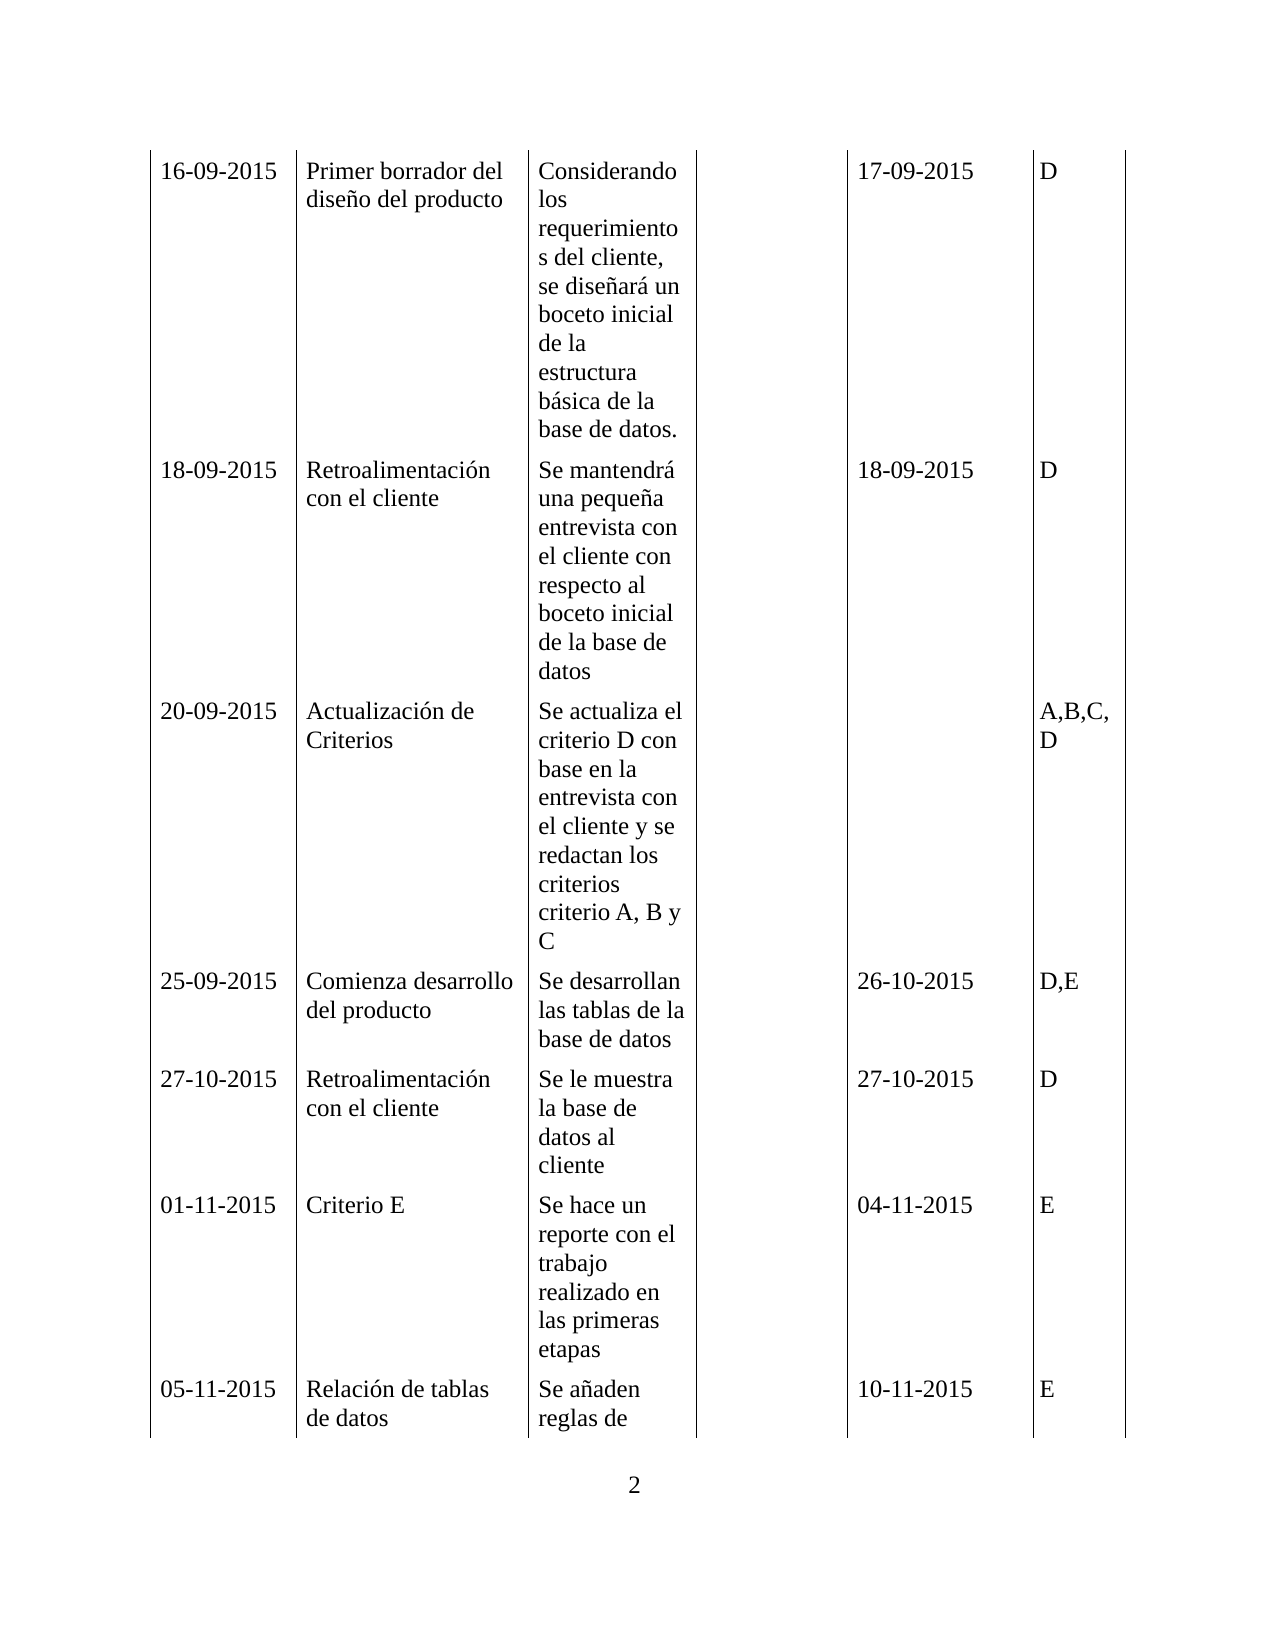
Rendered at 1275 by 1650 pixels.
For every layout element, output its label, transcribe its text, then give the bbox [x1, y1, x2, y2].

table_cell Retroalimentación con el cliente [297, 1058, 528, 1185]
table_cell [697, 690, 847, 961]
table_cell [848, 690, 1033, 961]
table_cell Considerando los requerimientos del cliente, se diseñará un boceto inicial de la estructura básica de la base de datos. [529, 150, 696, 449]
table_cell 16-09-2015 [151, 150, 296, 449]
table_cell 01-11-2015 [151, 1185, 296, 1369]
table_cell Se le muestra la base de datos al cliente [529, 1058, 696, 1185]
table_cell [697, 150, 847, 449]
table_cell Se mantendrá una pequeña entrevista con el cliente con respecto al boceto inicial de la base de datos [529, 449, 696, 690]
table_cell 04-11-2015 [848, 1185, 1033, 1369]
table_cell Se añaden reglas de [529, 1369, 696, 1438]
table_cell Relación de tablas de datos [297, 1369, 528, 1438]
table_cell D [1034, 1058, 1125, 1185]
table_cell Actualización de Criterios [297, 690, 528, 961]
table_cell D,E [1034, 961, 1125, 1058]
table_cell A,B,C,D [1034, 690, 1125, 961]
table_cell Retroalimentación con el cliente [297, 449, 528, 690]
table_cell 18-09-2015 [151, 449, 296, 690]
table_cell Criterio E [297, 1185, 528, 1369]
table_cell Se desarrollan las tablas de la base de datos [529, 961, 696, 1058]
table_cell 26-10-2015 [848, 961, 1033, 1058]
table_cell [697, 1369, 847, 1438]
table_cell 10-11-2015 [848, 1369, 1033, 1438]
table_cell Comienza desarrollo del producto [297, 961, 528, 1058]
table_cell 27-10-2015 [848, 1058, 1033, 1185]
table_cell D [1034, 449, 1125, 690]
table_cell D [1034, 150, 1125, 449]
table_cell 20-09-2015 [151, 690, 296, 961]
table_cell [697, 961, 847, 1058]
table_cell 17-09-2015 [848, 150, 1033, 449]
table_cell Primer borrador del diseño del producto [297, 150, 528, 449]
table_cell [697, 1058, 847, 1185]
table_cell 27-10-2015 [151, 1058, 296, 1185]
table_cell E [1034, 1369, 1125, 1438]
table_cell 18-09-2015 [848, 449, 1033, 690]
table_cell 25-09-2015 [151, 961, 296, 1058]
table_cell Se actualiza el criterio D con base en la entrevista con el cliente y se redactan los criterios criterio A, B y C [529, 690, 696, 961]
table_cell 05-11-2015 [151, 1369, 296, 1438]
table_cell E [1034, 1185, 1125, 1369]
table_cell [697, 449, 847, 690]
table_cell Se hace un reporte con el trabajo realizado en las primeras etapas [529, 1185, 696, 1369]
table_cell [697, 1185, 847, 1369]
